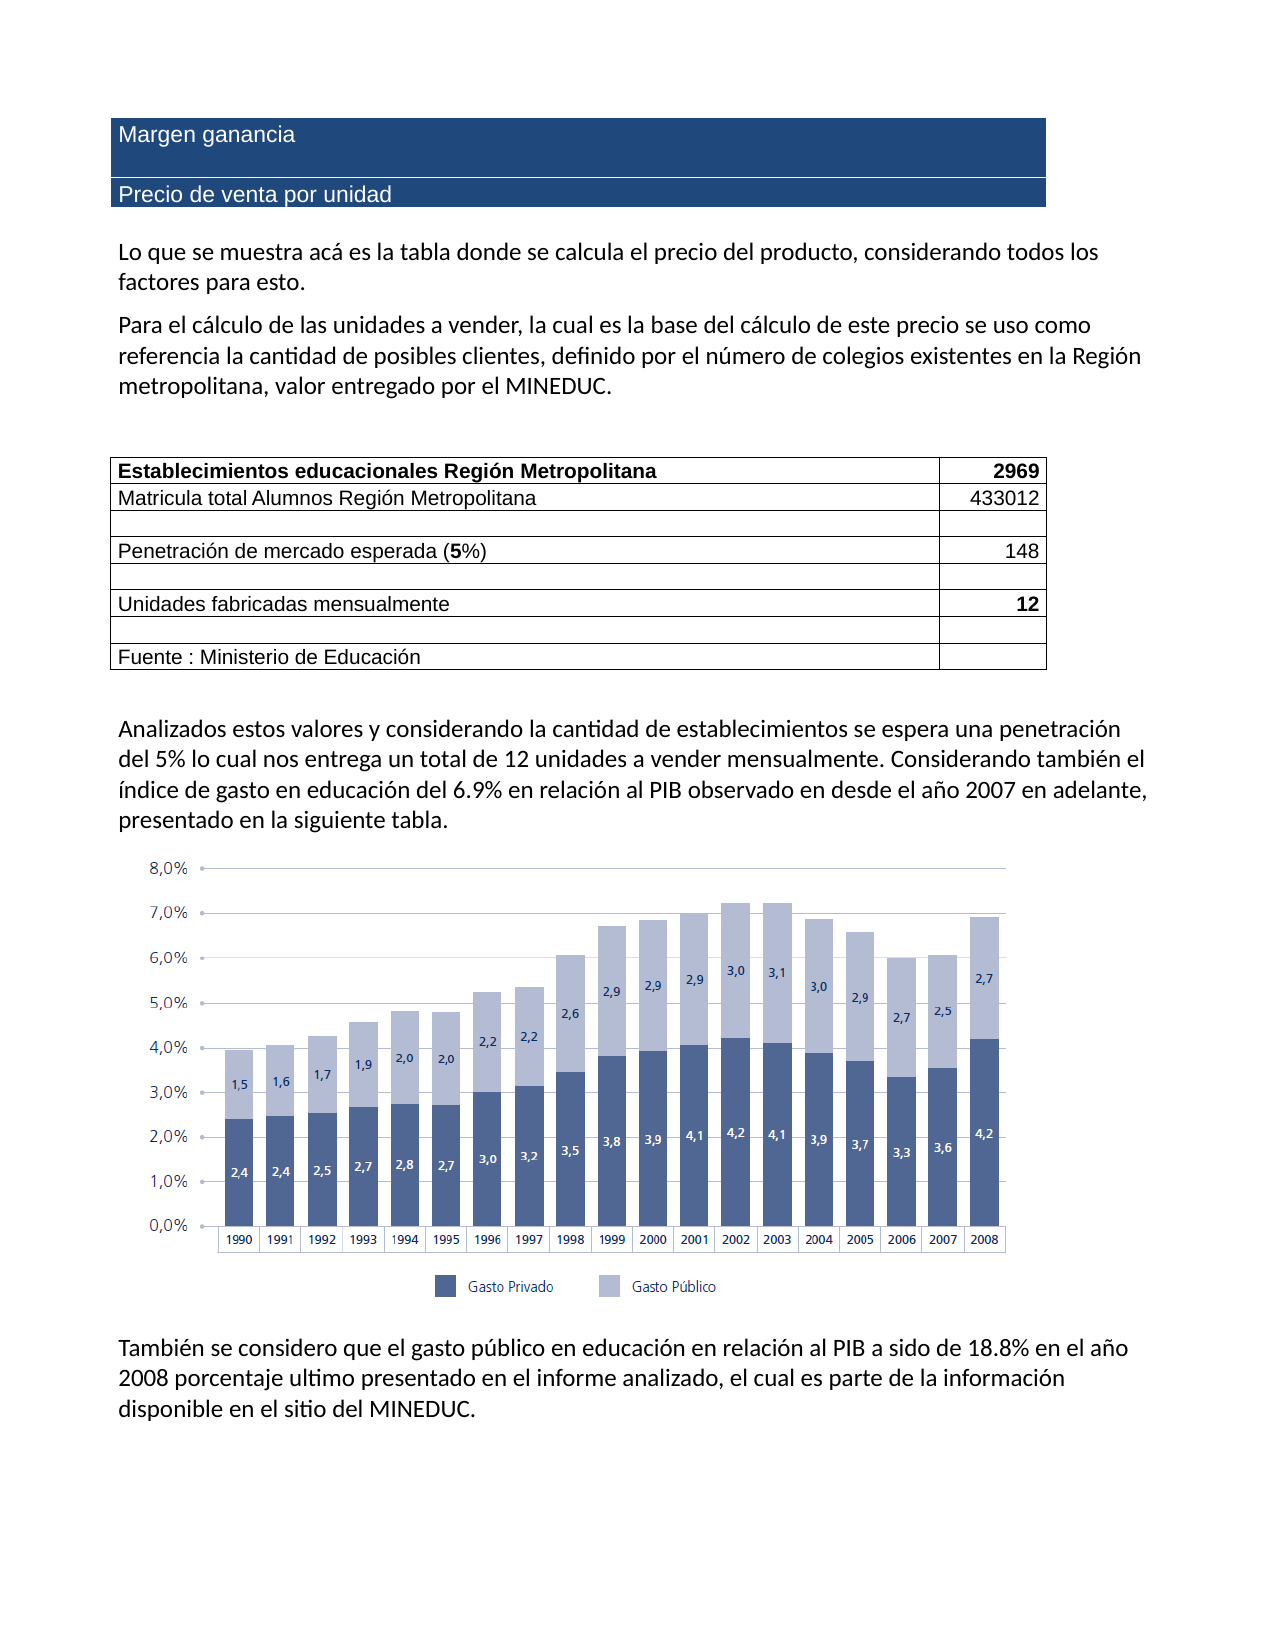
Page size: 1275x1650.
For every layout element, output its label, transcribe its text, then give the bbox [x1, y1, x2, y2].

text Para el cálculo de las unidades a vender, la cual es la base del cálculo de este precio se uso como referencia la cantidad de posibles clientes, definido por el número de colegios existentes en la Región metropolitana, valor entregado por el MINEDUC. [118, 309, 1157, 401]
table_cell Penetración de mercado esperada (5%) [111, 537, 939, 563]
text Lo que se muestra acá es la tabla donde se calcula el precio del producto, considerando todos los factores para esto. [118, 236, 1157, 297]
table_cell [111, 148, 1046, 177]
table_cell [940, 617, 1046, 642]
table_cell [940, 644, 1046, 669]
table_cell 433012 [940, 484, 1046, 510]
table_cell Precio de venta por unidad [111, 178, 1046, 207]
table_cell Matricula total Alumnos Región Metropolitana [111, 484, 939, 510]
table_cell Fuente : Ministerio de Educación [111, 644, 939, 669]
table_cell [111, 617, 939, 642]
table_cell [940, 564, 1046, 589]
table_cell Unidades fabricadas mensualmente [111, 590, 939, 616]
table_header 2969 [940, 458, 1046, 483]
text También se considero que el gasto público en educación en relación al PIB a sido de 18.8% en el año 2008 porcentaje ultimo presentado en el informe analizado, el cual es parte de la información disponible en el sitio del MINEDUC. [118, 1332, 1157, 1423]
picture [134, 856, 1021, 1311]
table_cell [111, 564, 939, 589]
table_cell 12 [940, 590, 1046, 616]
text Analizados estos valores y considerando la cantidad de establecimientos se espera una penetración del 5% lo cual nos entrega un total de 12 unidades a vender mensualmente. Considerando también el índice de gasto en educación del 6.9% en relación al PIB observado en desde el año 2007 en adelante, presentado en la siguiente tabla. [118, 713, 1157, 835]
table_cell [940, 511, 1046, 536]
table_cell Margen ganancia [111, 118, 1046, 148]
table_header Establecimientos educacionales Región Metropolitana [111, 458, 939, 483]
table_cell 148 [940, 537, 1046, 563]
table_cell [111, 511, 939, 536]
